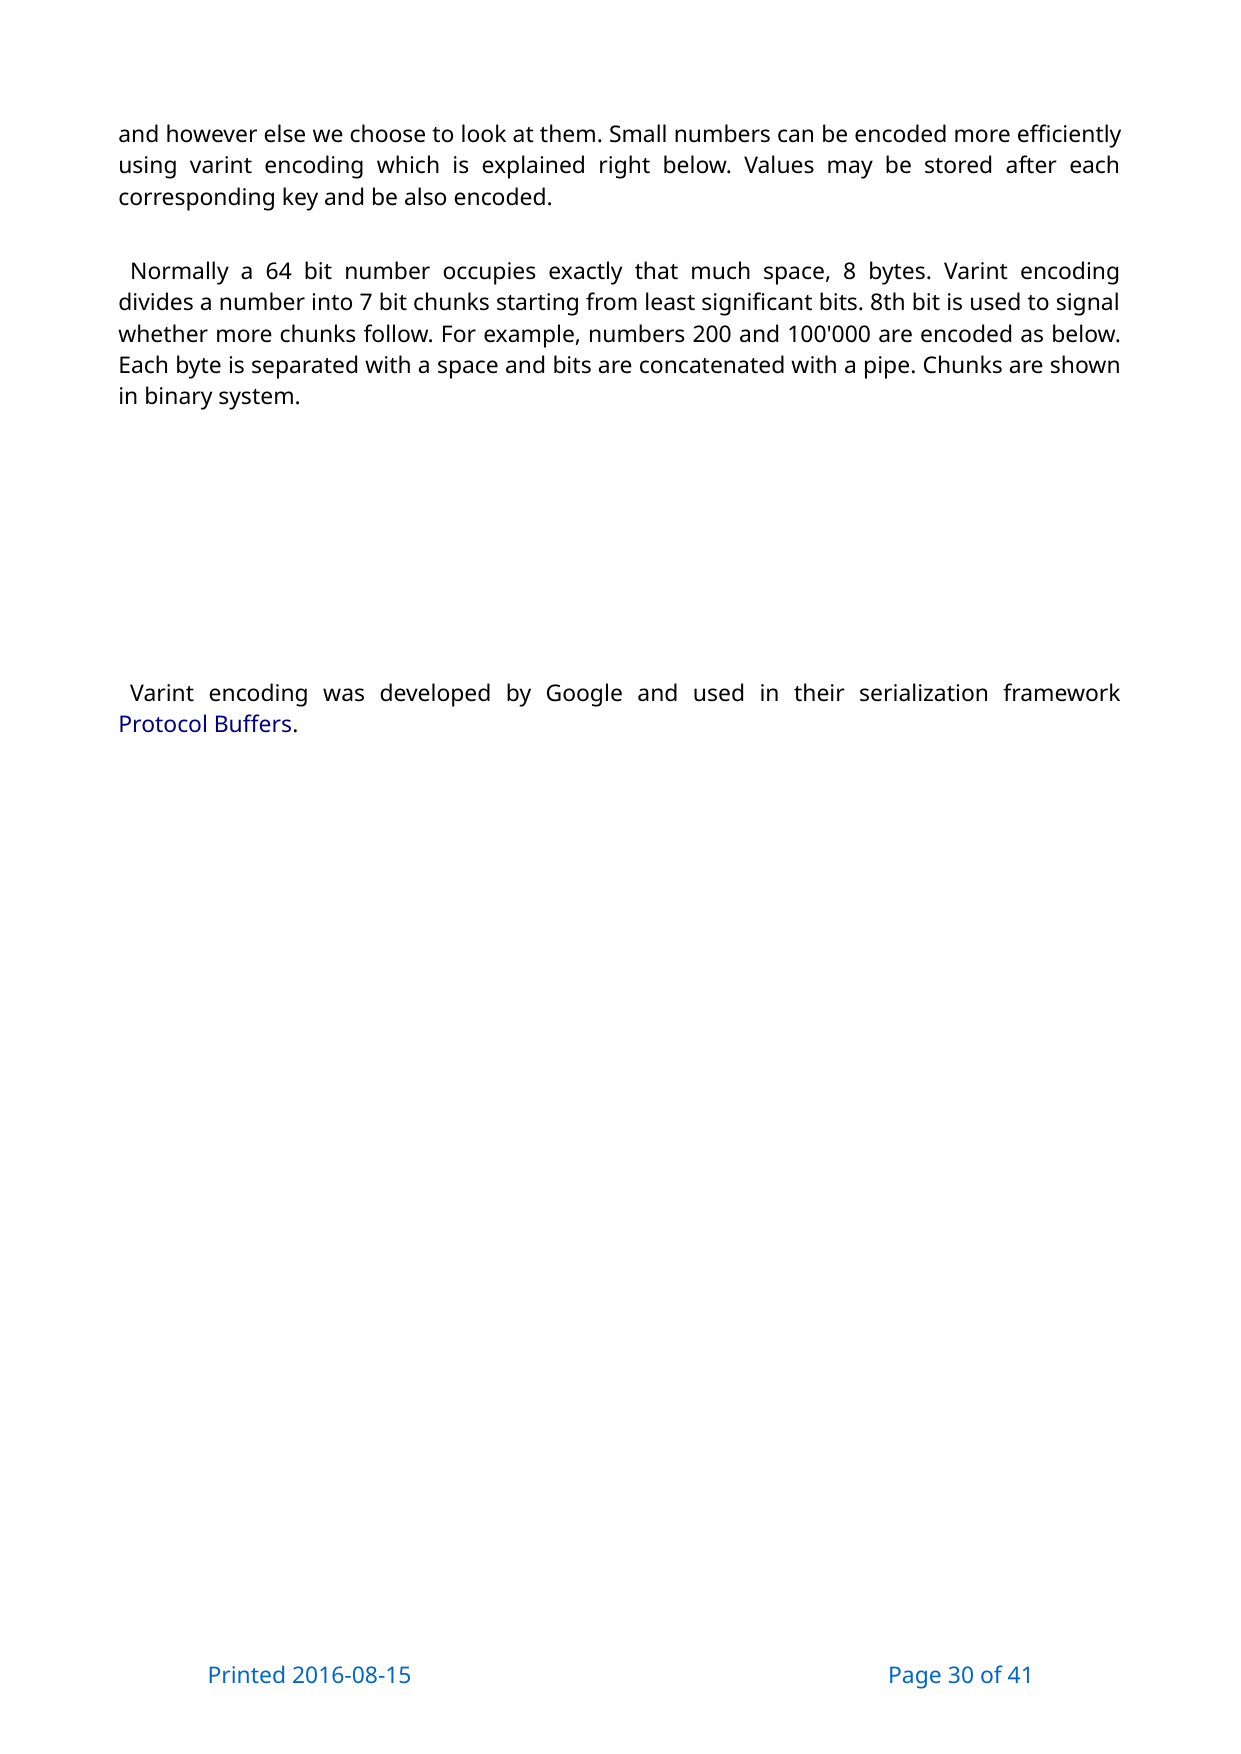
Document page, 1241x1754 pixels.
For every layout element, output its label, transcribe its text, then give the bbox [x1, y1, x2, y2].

text Normally a 64 bit number occupies exactly that much space, 8 bytes. Varint encoding divides a number into 7 bit chunks starting from least significant bits. 8th bit is used to signal whether more chunks follow. For example, numbers 200 and 100'000 are encoded as below. Each byte is separated with a space and bits are concatenated with a pipe. Chunks are shown in binary system. [118, 255, 1122, 411]
text Varint encoding was developed by Google and used in their serialization framework Protocol Buffers. [118, 677, 1122, 739]
text and however else we choose to look at them. Small numbers can be encoded more efficiently using varint encoding which is explained right below. Values may be stored after each corresponding key and be also encoded. [118, 118, 1122, 212]
